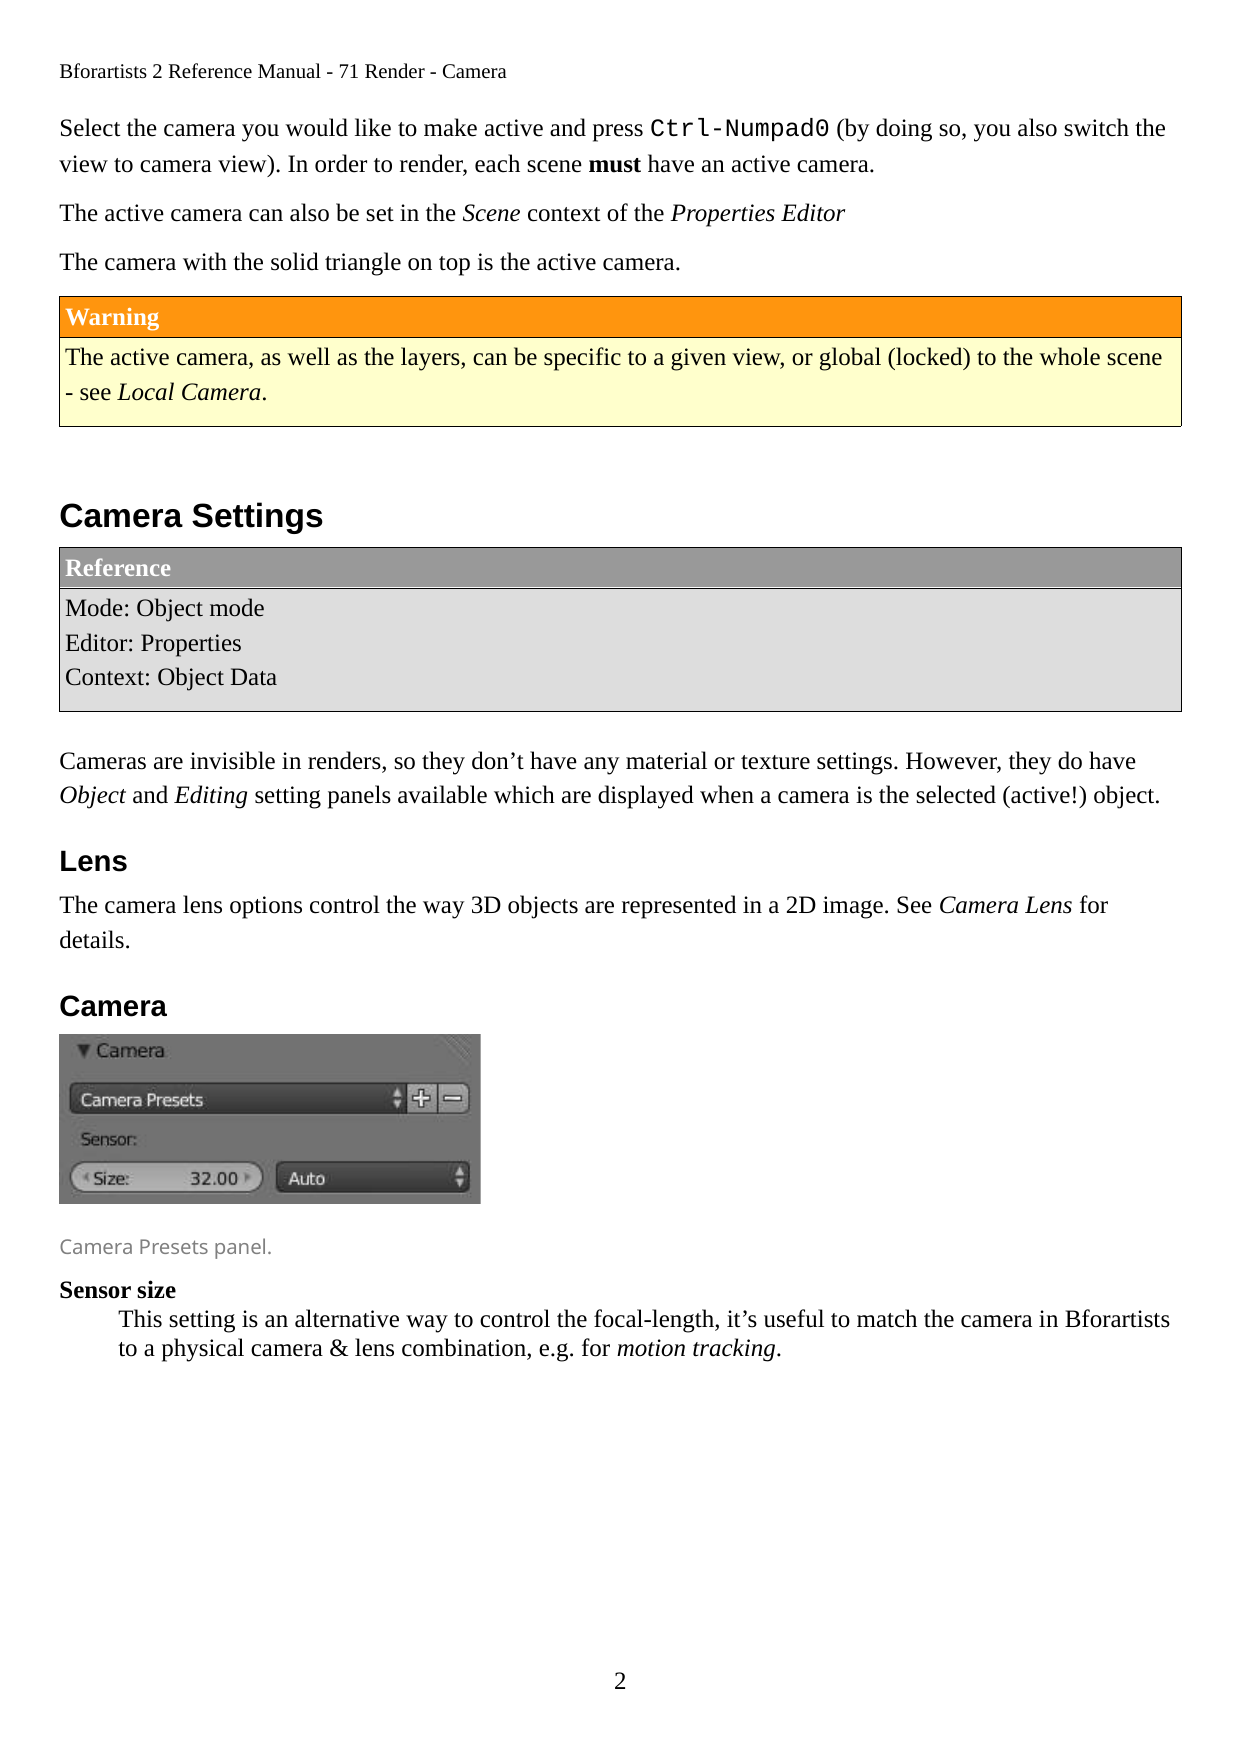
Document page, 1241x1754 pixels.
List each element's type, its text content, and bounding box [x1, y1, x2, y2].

text The camera lens options control the way 3D objects are represented in a 2D image. See Camera Lens for details. [59, 890, 1181, 953]
list This setting is an alternative way to control the focal-length, it’s useful to match the camera in Bforartists to a physical camera & lens combination, e.g. for motion tracking. [118, 1304, 1181, 1361]
text Camera Presets panel. [59, 1229, 1181, 1261]
picture [59, 1034, 481, 1204]
text The active camera can also be set in the Scene context of the Properties Editor [59, 198, 1181, 227]
subtitle Sensor size [59, 1275, 1181, 1304]
table_cell Mode: Object mode Editor: Properties Context: Object Data [60, 589, 1181, 711]
text The camera with the solid triangle on top is the active camera. [59, 247, 1181, 276]
subtitle Lens [59, 844, 1181, 878]
table_cell The active camera, as well as the layers, can be specific to a given view, or global (locked) to the whole scene - see Local Camera. [60, 338, 1181, 426]
subtitle Camera Settings [59, 496, 1181, 535]
text Cameras are invisible in renders, so they don’t have any material or texture settings. However, they do have Object and Editing setting panels available which are displayed when a camera is the selected (active!) object. [59, 746, 1181, 809]
table_header Reference [60, 548, 1181, 587]
text Select the camera you would like to make active and press Ctrl-Numpad0 (by doing so, you also switch the view to camera view). In order to render, each scene must have an active camera. [59, 113, 1181, 178]
subtitle Camera [59, 988, 1181, 1022]
table_header Warning [60, 297, 1181, 337]
